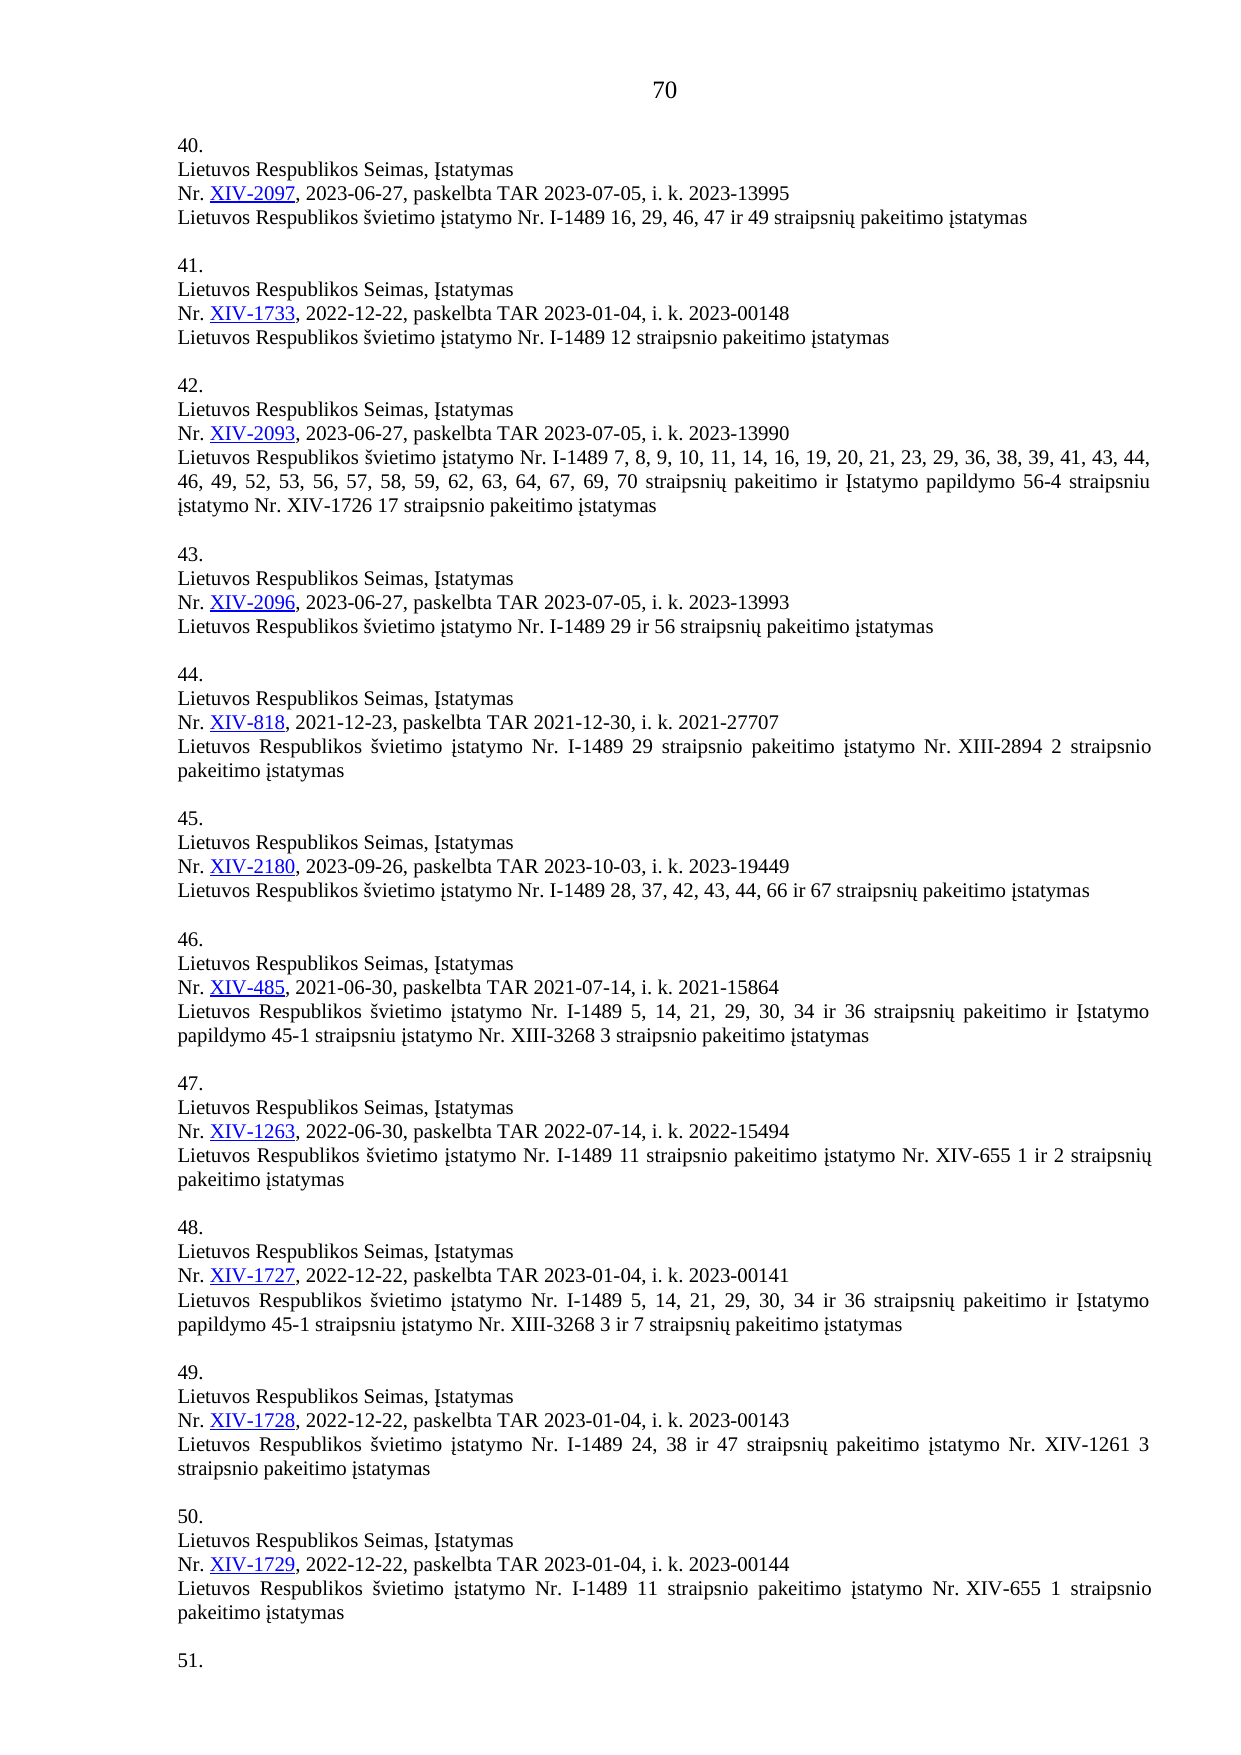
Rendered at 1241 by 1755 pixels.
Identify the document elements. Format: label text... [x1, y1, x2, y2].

text Lietuvos Respublikos Seimas, Įstatymas [177, 566, 1152, 590]
text Lietuvos Respublikos švietimo įstatymo Nr. I-1489 11 straipsnio pakeitimo įstatymo Nr. XIV-655 1 ir 2 straipsnių pakeitimo įstatymas [177, 1143, 1152, 1191]
text Nr. XIV-1728, 2022-12-22, paskelbta TAR 2023-01-04, i. k. 2023-00143 [177, 1408, 1152, 1432]
text Lietuvos Respublikos švietimo įstatymo Nr. I-1489 29 ir 56 straipsnių pakeitimo įstatymas [177, 614, 1152, 638]
text 46. [177, 927, 1152, 951]
text Lietuvos Respublikos Seimas, Įstatymas [177, 277, 1152, 301]
text Lietuvos Respublikos švietimo įstatymo Nr. I-1489 24, 38 ir 47 straipsnių pakeitimo įstatymo Nr. XIV-1261 3 straipsnio pakeitimo įstatymas [177, 1432, 1152, 1480]
text Lietuvos Respublikos švietimo įstatymo Nr. I-1489 7, 8, 9, 10, 11, 14, 16, 19, 20, 21, 23, 29, 36, 38, 39, 41, 43, 44, 46, 49, 52, 53, 56, 57, 58, 59, 62, 63, 64, 67, 69, 70 straipsnių pakeitimo ir Įstatymo papildymo 56-4 straipsniu įstatymo Nr. XIV-1726 17 straipsnio pakeitimo įstatymas [177, 445, 1152, 517]
text Nr. XIV-485, 2021-06-30, paskelbta TAR 2021-07-14, i. k. 2021-15864 [177, 975, 1152, 999]
text Nr. XIV-1263, 2022-06-30, paskelbta TAR 2022-07-14, i. k. 2022-15494 [177, 1119, 1152, 1143]
text Nr. XIV-2093, 2023-06-27, paskelbta TAR 2023-07-05, i. k. 2023-13990 [177, 421, 1152, 445]
text 45. [177, 806, 1152, 830]
text Lietuvos Respublikos Seimas, Įstatymas [177, 830, 1152, 854]
text Lietuvos Respublikos Seimas, Įstatymas [177, 951, 1152, 975]
text Nr. XIV-2097, 2023-06-27, paskelbta TAR 2023-07-05, i. k. 2023-13995 [177, 181, 1152, 205]
text Nr. XIV-2180, 2023-09-26, paskelbta TAR 2023-10-03, i. k. 2023-19449 [177, 854, 1152, 878]
text Lietuvos Respublikos Seimas, Įstatymas [177, 1384, 1152, 1408]
text Nr. XIV-1727, 2022-12-22, paskelbta TAR 2023-01-04, i. k. 2023-00141 [177, 1263, 1152, 1287]
text Lietuvos Respublikos švietimo įstatymo Nr. I-1489 16, 29, 46, 47 ir 49 straipsnių pakeitimo įstatymas [177, 205, 1152, 229]
text Nr. XIV-818, 2021-12-23, paskelbta TAR 2021-12-30, i. k. 2021-27707 [177, 710, 1152, 734]
text 48. [177, 1215, 1152, 1239]
text Nr. XIV-1729, 2022-12-22, paskelbta TAR 2023-01-04, i. k. 2023-00144 [177, 1552, 1152, 1576]
text 43. [177, 542, 1152, 566]
text 51. [177, 1648, 1152, 1672]
text 42. [177, 373, 1152, 397]
text Lietuvos Respublikos Seimas, Įstatymas [177, 1528, 1152, 1552]
text Lietuvos Respublikos Seimas, Įstatymas [177, 686, 1152, 710]
text Lietuvos Respublikos švietimo įstatymo Nr. I-1489 5, 14, 21, 29, 30, 34 ir 36 straipsnių pakeitimo ir Įstatymo papildymo 45-1 straipsniu įstatymo Nr. XIII-3268 3 straipsnio pakeitimo įstatymas [177, 999, 1152, 1047]
text Lietuvos Respublikos švietimo įstatymo Nr. I-1489 5, 14, 21, 29, 30, 34 ir 36 straipsnių pakeitimo ir Įstatymo papildymo 45-1 straipsniu įstatymo Nr. XIII-3268 3 ir 7 straipsnių pakeitimo įstatymas [177, 1287, 1152, 1336]
text Lietuvos Respublikos švietimo įstatymo Nr. I-1489 12 straipsnio pakeitimo įstatymas [177, 325, 1152, 349]
text Lietuvos Respublikos švietimo įstatymo Nr. I-1489 28, 37, 42, 43, 44, 66 ir 67 straipsnių pakeitimo įstatymas [177, 878, 1152, 902]
text Lietuvos Respublikos švietimo įstatymo Nr. I-1489 11 straipsnio pakeitimo įstatymo Nr. XIV-655 1 straipsnio pakeitimo įstatymas [177, 1576, 1152, 1624]
text Lietuvos Respublikos švietimo įstatymo Nr. I-1489 29 straipsnio pakeitimo įstatymo Nr. XIII-2894 2 straipsnio pakeitimo įstatymas [177, 734, 1152, 782]
text Lietuvos Respublikos Seimas, Įstatymas [177, 1239, 1152, 1263]
text Nr. XIV-1733, 2022-12-22, paskelbta TAR 2023-01-04, i. k. 2023-00148 [177, 301, 1152, 325]
text 49. [177, 1360, 1152, 1384]
text 41. [177, 253, 1152, 277]
text 40. [177, 132, 1152, 157]
text 44. [177, 662, 1152, 686]
text Nr. XIV-2096, 2023-06-27, paskelbta TAR 2023-07-05, i. k. 2023-13993 [177, 590, 1152, 614]
text Lietuvos Respublikos Seimas, Įstatymas [177, 1095, 1152, 1119]
text Lietuvos Respublikos Seimas, Įstatymas [177, 157, 1152, 181]
text 50. [177, 1504, 1152, 1528]
text Lietuvos Respublikos Seimas, Įstatymas [177, 397, 1152, 421]
text 47. [177, 1071, 1152, 1095]
